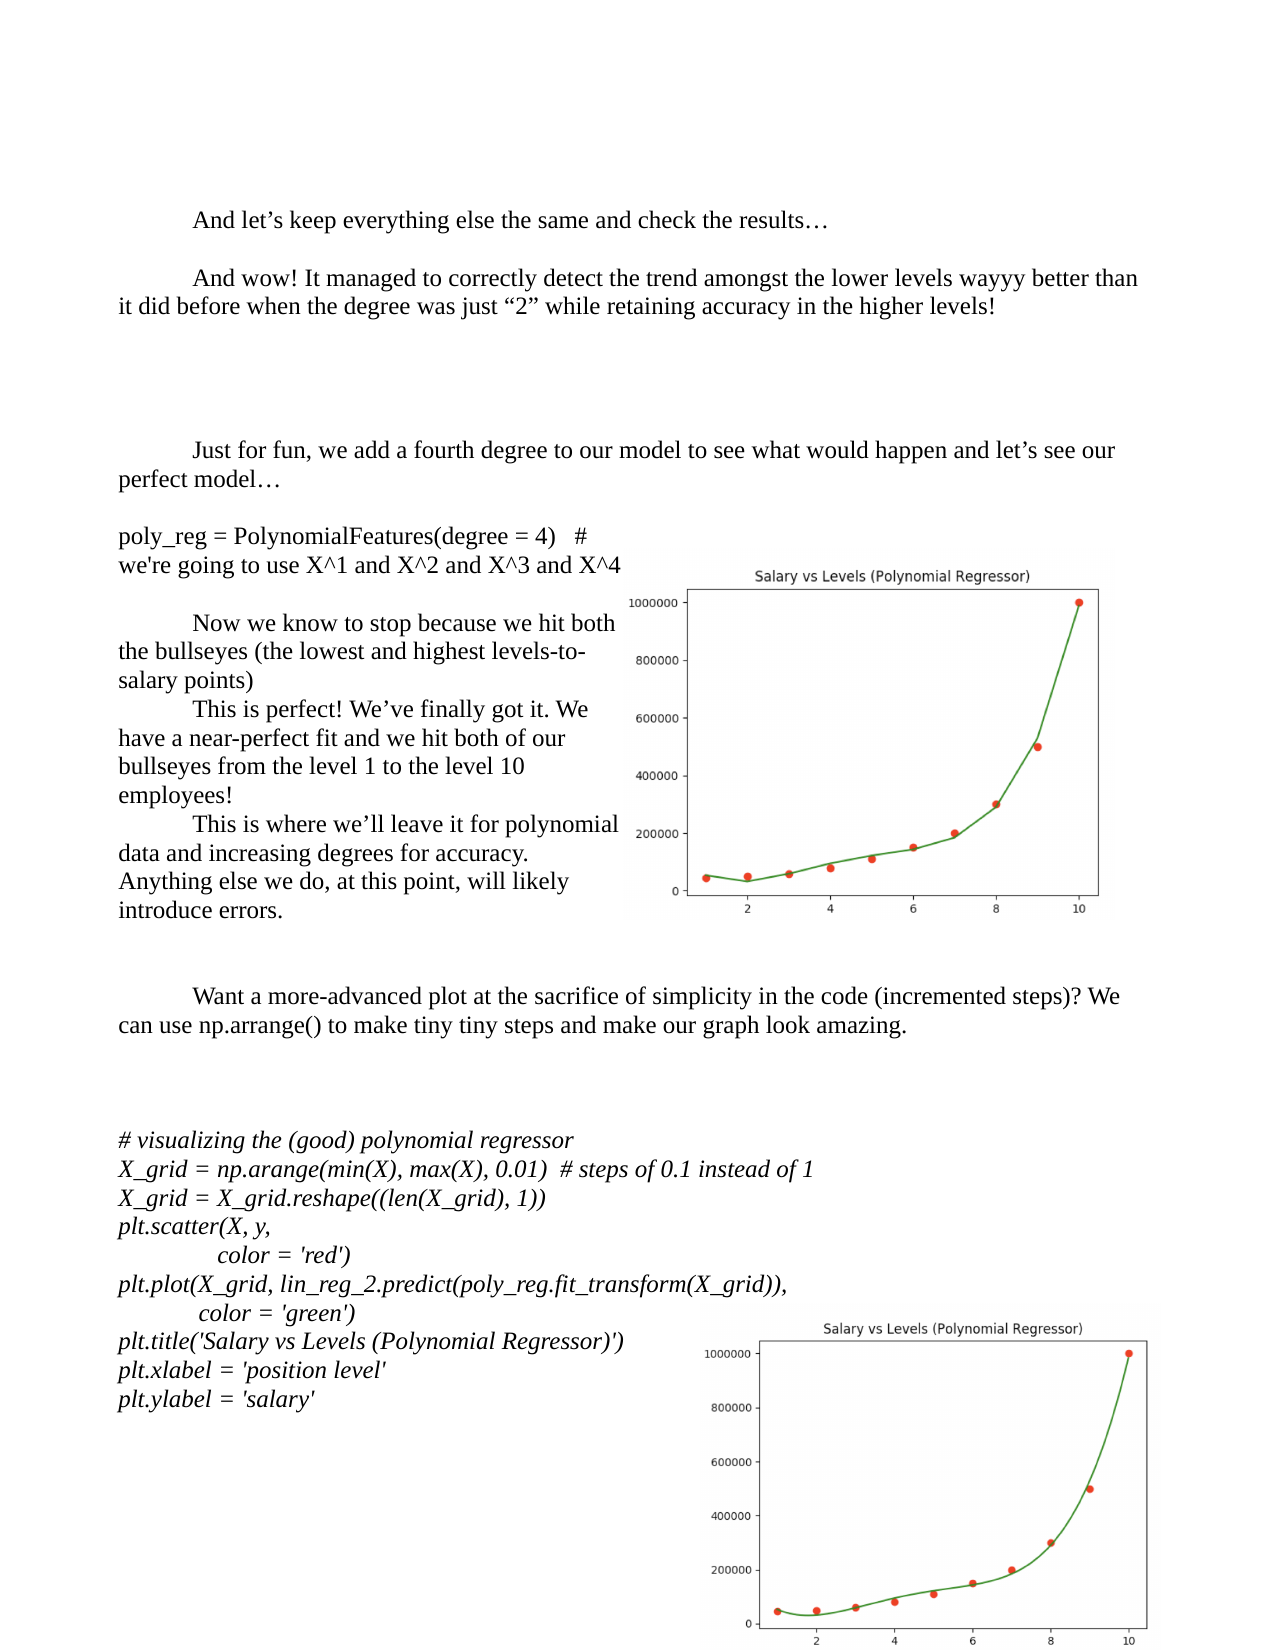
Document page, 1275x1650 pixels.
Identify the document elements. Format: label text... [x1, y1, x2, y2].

text And wow! It managed to correctly detect the trend amongst the lower levels wayyy better than it did before when the degree was just “2” while retaining accuracy in the higher levels! [118, 263, 1157, 320]
text X_grid = X_grid.reshape((len(X_grid), 1)) [118, 1183, 1157, 1211]
text plt.ylabel = 'salary' [118, 1384, 699, 1413]
text plt.xlabel = 'position level' [118, 1355, 699, 1384]
text Want a more-advanced plot at the sacrifice of simplicity in the code (incremented steps)? We can use np.arrange() to make tiny tiny steps and make our graph look amazing. [118, 981, 1157, 1039]
text poly_reg = PolynomialFeatures(degree = 4) # we're going to use X^1 and X^2 and X^3 and X^4 [118, 521, 1157, 579]
picture [699, 1303, 1162, 1650]
picture [622, 548, 1115, 920]
text Just for fun, we add a fourth degree to our model to see what would happen and let’s see our perfect model… [118, 435, 1157, 493]
text [1115, 608, 1157, 694]
text plt.title('Salary vs Levels (Polynomial Regressor)') [118, 1326, 699, 1355]
text This is perfect! We’ve finally got it. We have a near-perfect fit and we hit both of our bullseyes from the level 1 to the level 10 employees! [118, 694, 622, 809]
text color = 'red') [118, 1240, 1157, 1269]
text color = 'green') [118, 1298, 1157, 1326]
text plt.scatter(X, y, [118, 1211, 1157, 1240]
text X_grid = np.arange(min(X), max(X), 0.01) # steps of 0.1 instead of 1 [118, 1154, 1157, 1183]
text This is where we’ll leave it for polynomial data and increasing degrees for accuracy. Anything else we do, at this point, will likely introduce errors. [118, 809, 1157, 924]
text Now we know to stop because we hit both the bullseyes (the lowest and highest levels-to-salary points) [118, 608, 622, 694]
text plt.plot(X_grid, lin_reg_2.predict(poly_reg.fit_transform(X_grid)), [118, 1269, 1157, 1298]
text And let’s keep everything else the same and check the results… [118, 205, 1157, 234]
text [1115, 694, 1157, 809]
text # visualizing the (good) polynomial regressor [118, 1125, 1157, 1154]
